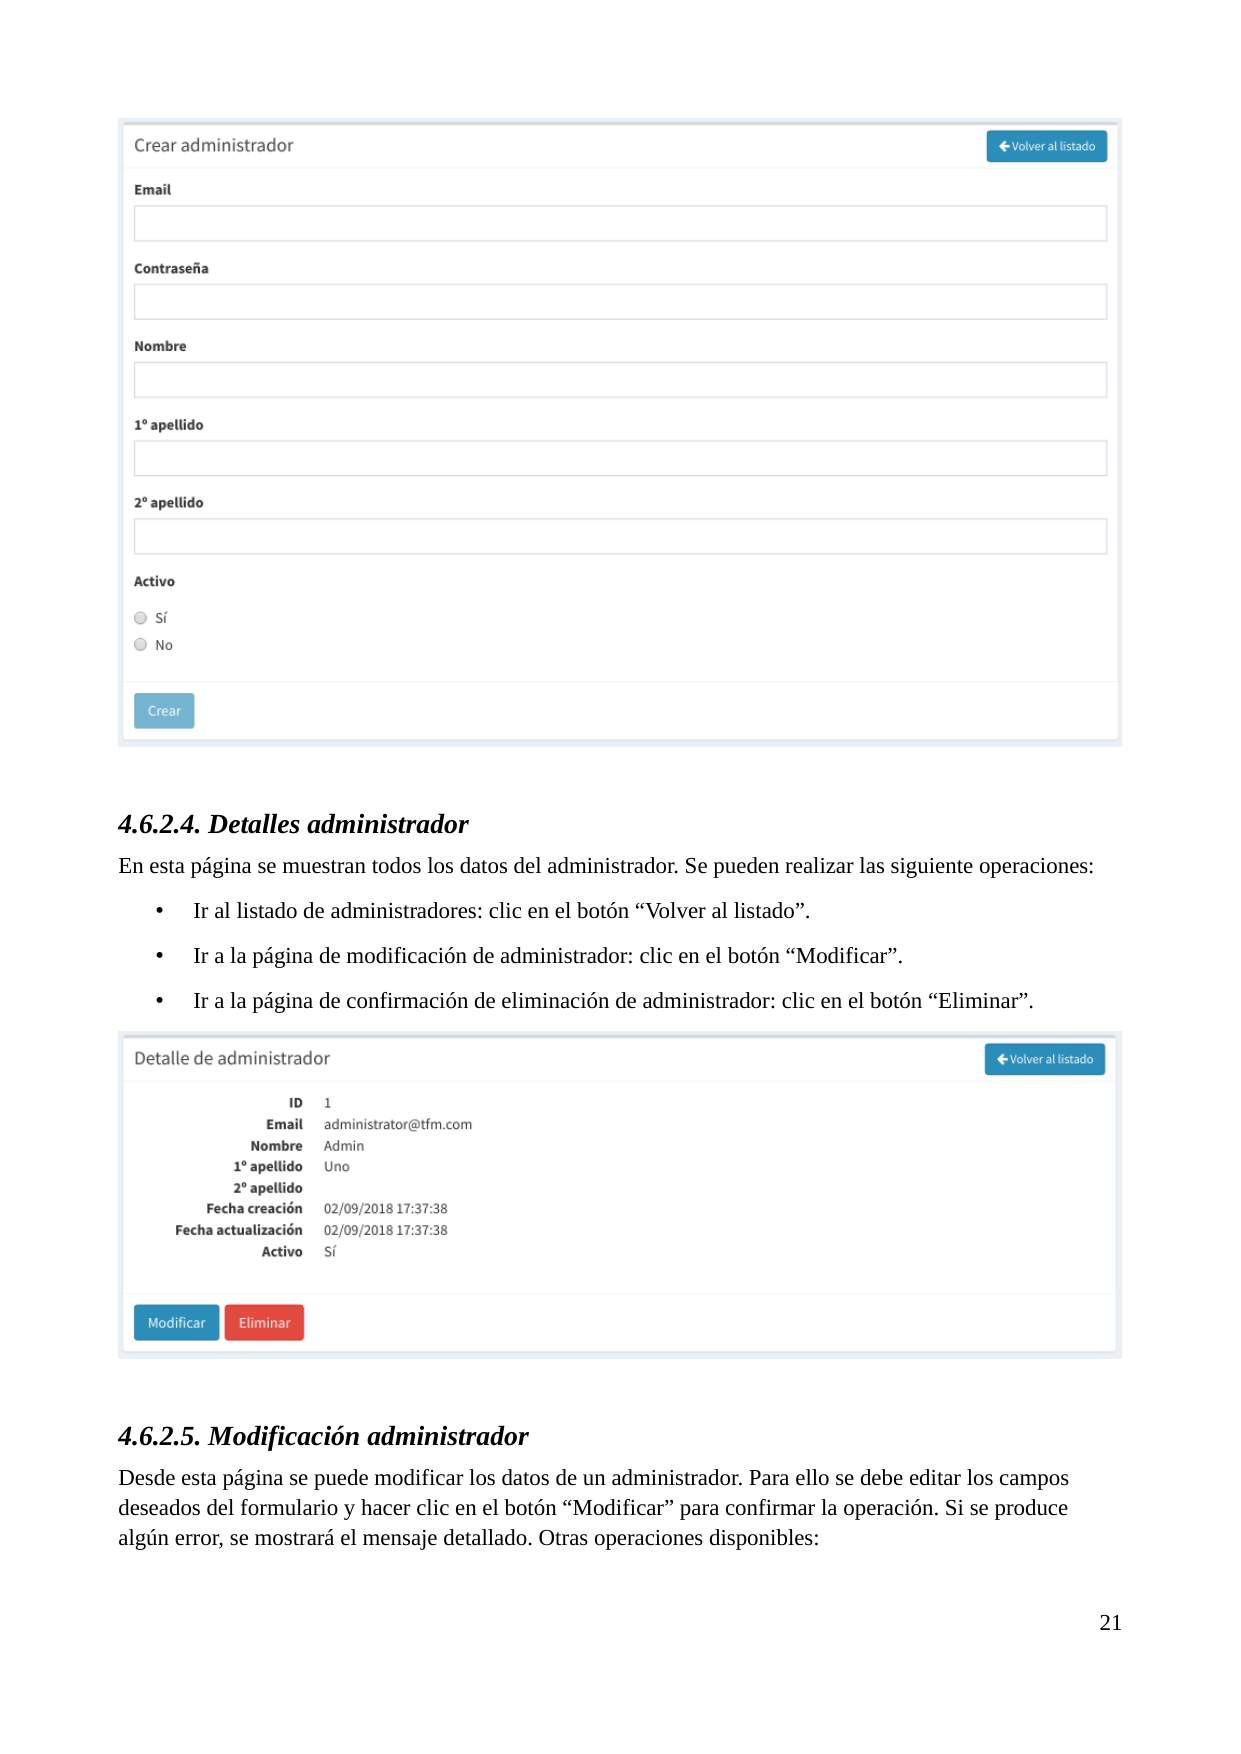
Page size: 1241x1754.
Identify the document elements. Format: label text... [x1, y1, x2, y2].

picture [118, 118, 1123, 747]
list Ir a la página de confirmación de eliminación de administrador: clic en el botón “Eliminar”. [156, 987, 1122, 1013]
list Ir a la página de modificación de administrador: clic en el botón “Modificar”. [156, 942, 1122, 968]
text En esta página se muestran todos los datos del administrador. Se pueden realizar las siguiente operaciones: [118, 852, 1122, 879]
text Desde esta página se puede modificar los datos de un administrador. Para ello se debe editar los campos deseados del formulario y hacer clic en el botón “Modificar” para confirmar la operación. Si se produce algún error, se mostrará el mensaje detallado. Otras operaciones disponibles: [118, 1464, 1122, 1551]
subtitle 4.6.2.4. Detalles administrador [118, 808, 1122, 840]
picture [118, 1031, 1123, 1359]
subtitle 4.6.2.5. Modificación administrador [118, 1420, 1122, 1452]
list Ir al listado de administradores: clic en el botón “Volver al listado”. [156, 897, 1122, 923]
